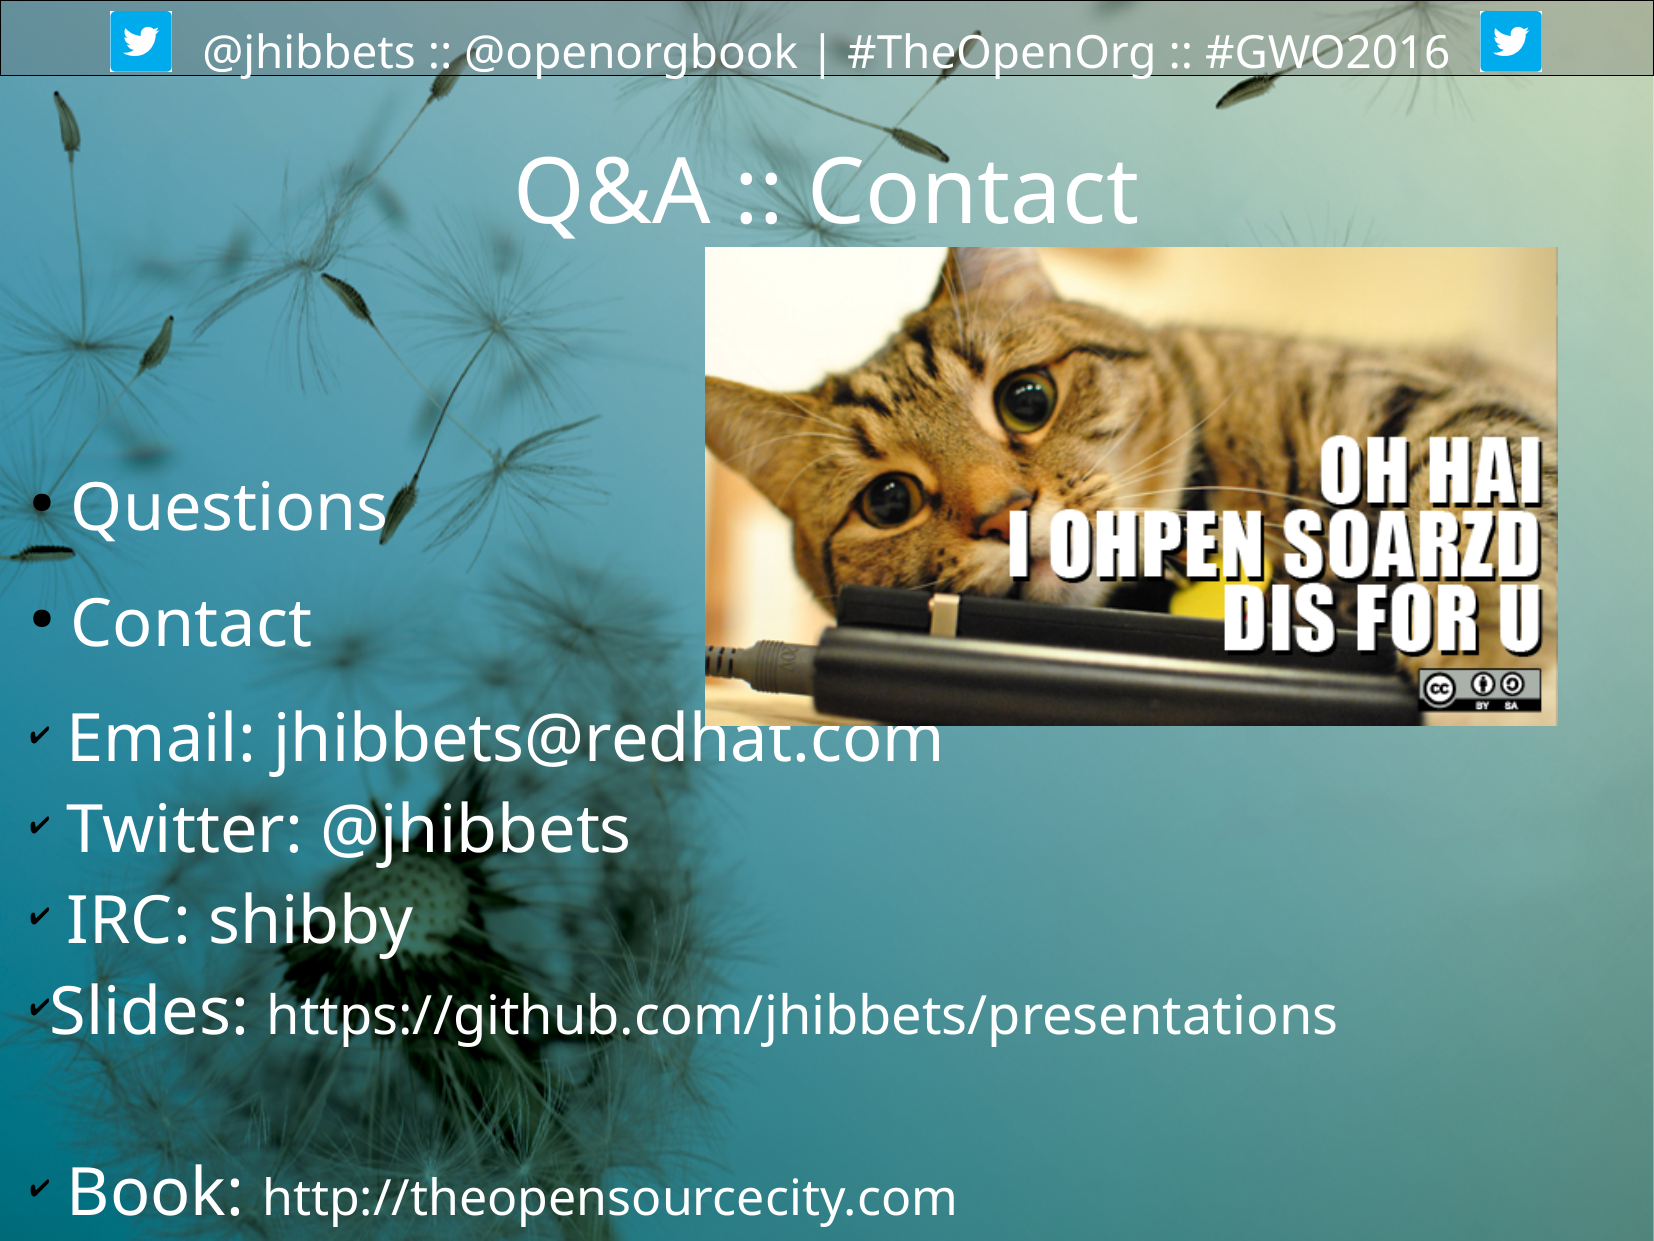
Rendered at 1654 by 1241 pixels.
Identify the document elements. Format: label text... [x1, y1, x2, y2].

subtitle Questions Contact Email: jhibbets@redhat.com Twitter: @jhibbets IRC: shibby Slides: https://github.com/jhibbets/presentations Book: http://theopensourcecity.com [30, 554, 1636, 1141]
picture [125, 28, 157, 55]
picture [1495, 28, 1527, 55]
title Q&A :: Contact [82, 84, 1571, 292]
picture [0, 76, 1654, 1241]
